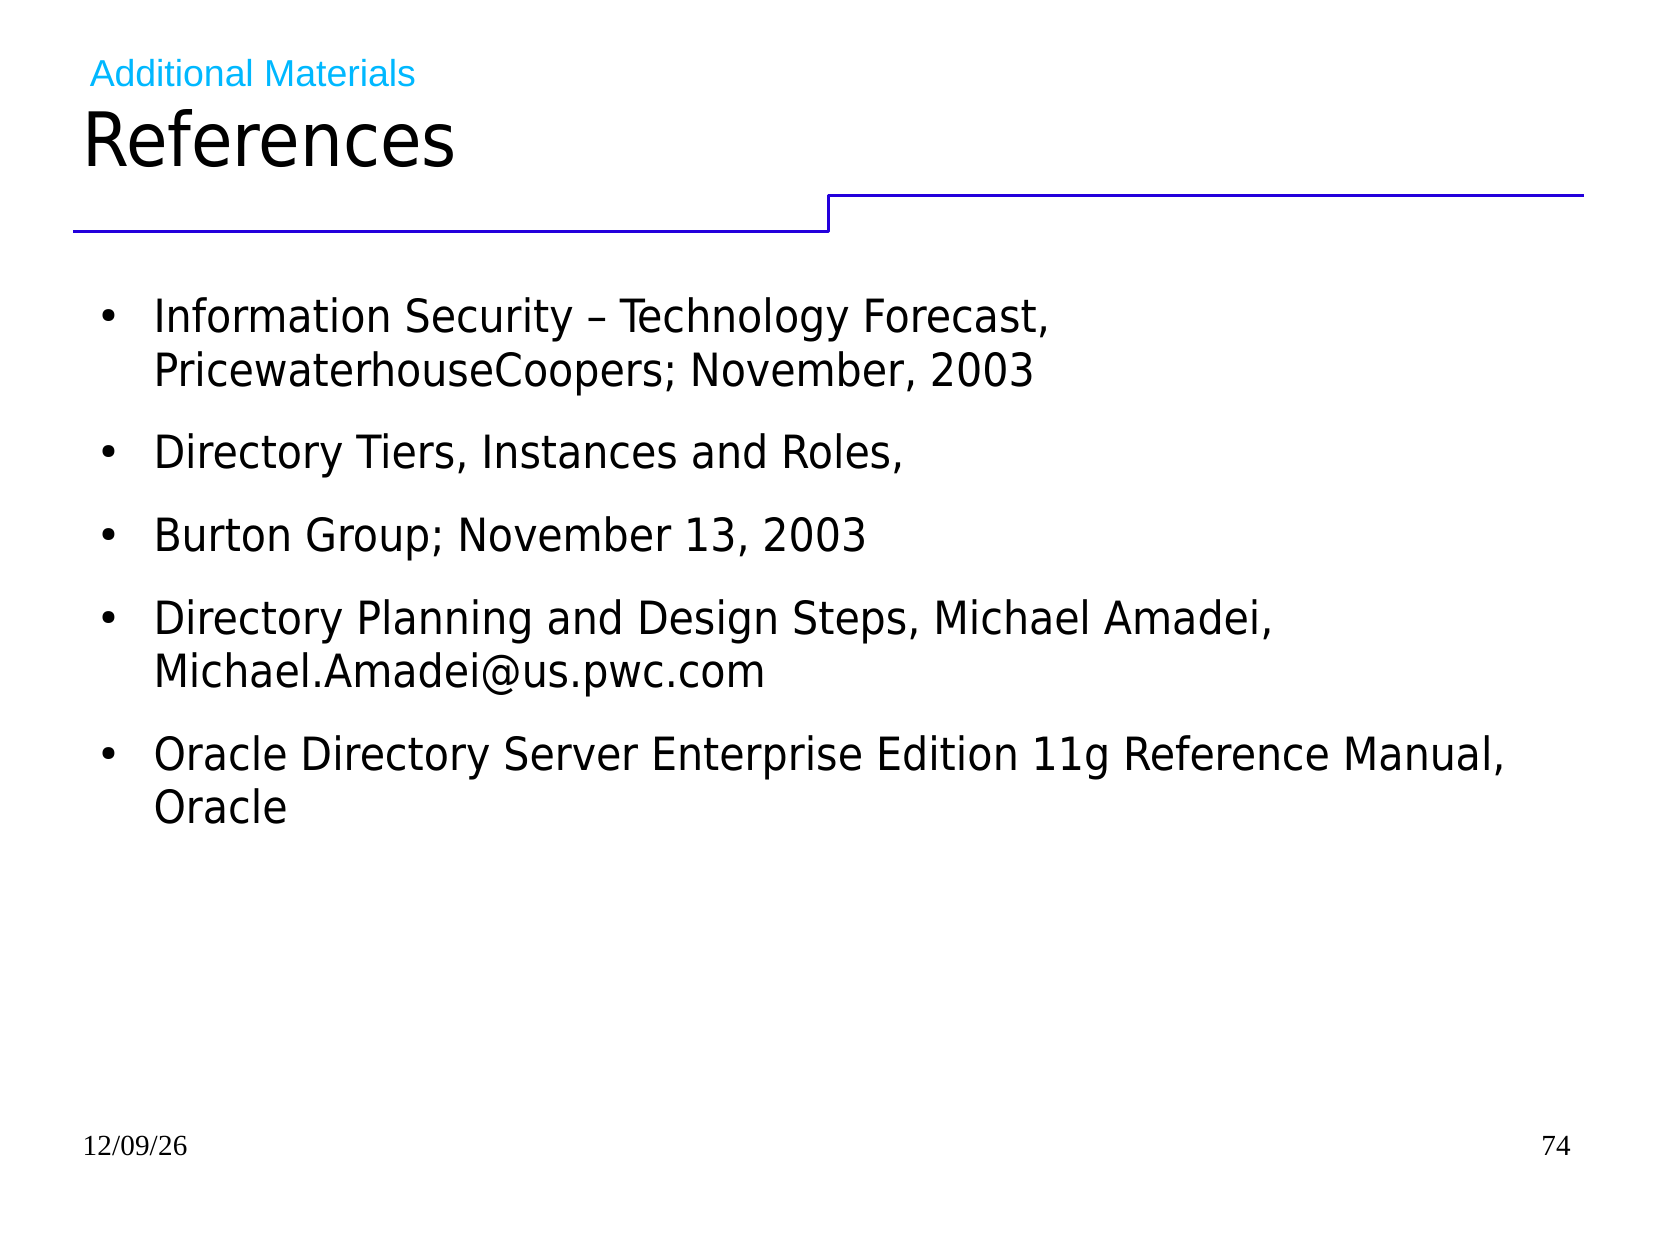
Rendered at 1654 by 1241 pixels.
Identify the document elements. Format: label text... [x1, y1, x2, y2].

text_box Additional Materials [75, 45, 901, 103]
title References [82, 49, 1571, 232]
list Information Security – Technology Forecast, PricewaterhouseCoopers; November, 2003 Directory Tiers, Instances and Roles, Burton Group; November 13, 2003 Directory Planning and Design Steps, Michael Amadei, Michael.Amadei@us.pwc.com Oracle Directory Server Enterprise Edition 11g Reference Manual, Oracle [82, 290, 1571, 1109]
